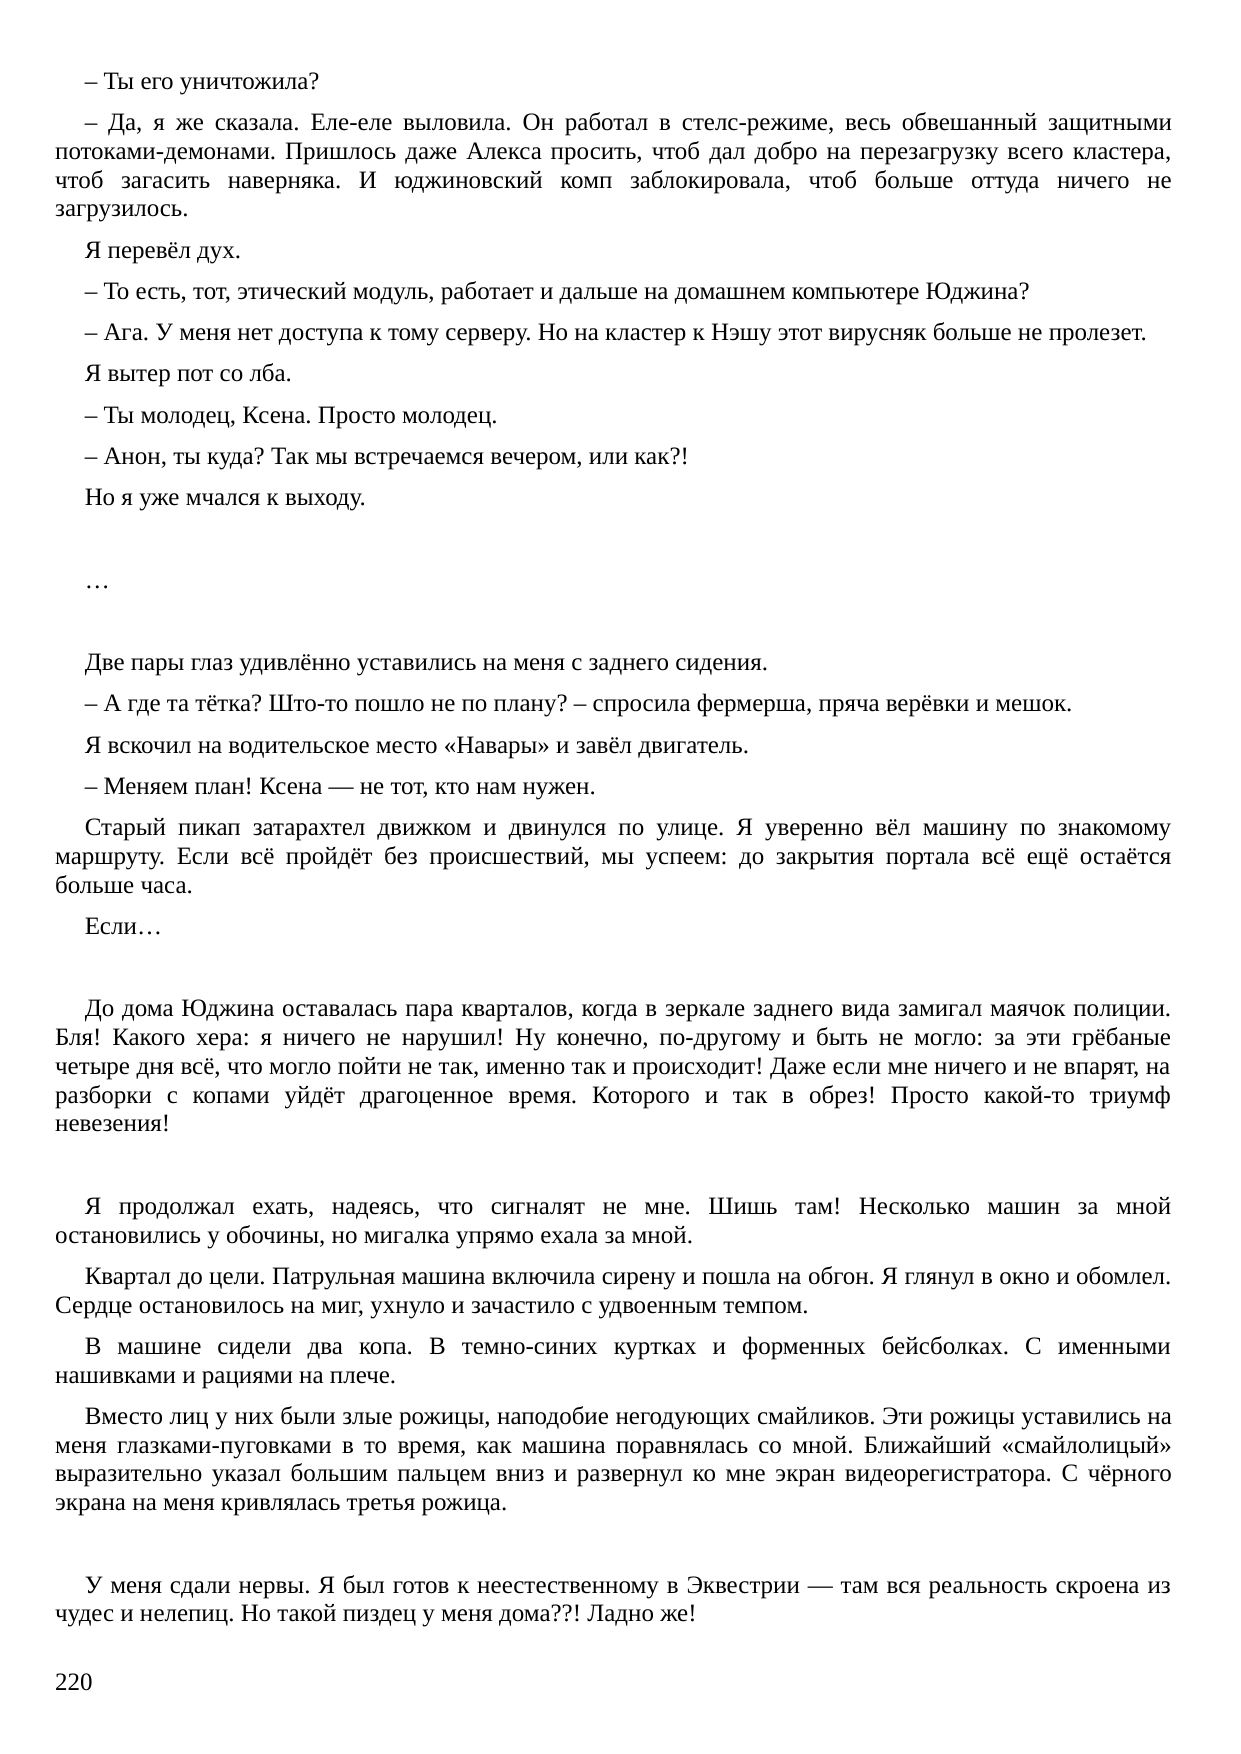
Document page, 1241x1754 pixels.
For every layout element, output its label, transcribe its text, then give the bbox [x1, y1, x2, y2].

text До дома Юджина оставалась пара кварталов, когда в зеркале заднего вида замигал маячок полиции. Бля! Какого хера: я ничего не нарушил! Ну конечно, по-другому и быть не могло: за эти грёбаные четыре дня всё, что могло пойти не так, именно так и происходит! Даже если мне ничего и не впарят, на разборки с копами уйдёт драгоценное время. Которого и так в обрез! Просто какой-то триумф невезения! [55, 993, 1173, 1137]
text – Ты его уничтожила? [55, 66, 1173, 95]
text Вместо лиц у них были злые рожицы, наподобие негодующих смайликов. Эти рожицы уставились на меня глазками-пуговками в то время, как машина поравнялась со мной. Ближайший «смайлолицый» выразительно указал большим пальцем вниз и развернул ко мне экран видеорегистратора. С чёрного экрана на меня кривлялась третья рожица. [55, 1401, 1173, 1516]
text Квартал до цели. Патрульная машина включила сирену и пошла на обгон. Я глянул в окно и обомлел. Сердце остановилось на миг, ухнуло и зачастило с удвоенным темпом. [55, 1261, 1173, 1318]
text Если… [55, 911, 1173, 940]
text – Да, я же сказала. Еле-еле выловила. Он работал в стелс-режиме, весь обвешанный защитными потоками-демонами. Пришлось даже Алекса просить, чтоб дал добро на перезагрузку всего кластера, чтоб загасить наверняка. И юджиновский комп заблокировала, чтоб больше оттуда ничего не загрузилось. [55, 107, 1173, 222]
text – А где та тётка? Што-то пошло не по плану? – спросила фермерша, пряча верёвки и мешок. [55, 688, 1173, 717]
text Я вытер пот со лба. [55, 358, 1173, 387]
text Я перевёл дух. [55, 235, 1173, 263]
text У меня сдали нервы. Я был готов к неестественному в Эквестрии — там вся реальность скроена из чудес и нелепиц. Но такой пиздец у меня дома??! Ладно же! [55, 1570, 1173, 1627]
text – Меняем план! Ксена — не тот, кто нам нужен. [55, 771, 1173, 800]
text – Анон, ты куда? Так мы встречаемся вечером, или как?! [55, 441, 1173, 470]
text Старый пикап затарахтел движком и двинулся по улице. Я уверенно вёл машину по знакомому маршруту. Если всё пройдёт без происшествий, мы успеем: до закрытия портала всё ещё остаётся больше часа. [55, 812, 1173, 898]
text – То есть, тот, этический модуль, работает и дальше на домашнем компьютере Юджина? [55, 276, 1173, 305]
text Я вскочил на водительское место «Навары» и завёл двигатель. [55, 730, 1173, 758]
text Две пары глаз удивлённо уставились на меня с заднего сидения. [55, 647, 1173, 676]
text В машине сидели два копа. В темно-синих куртках и форменных бейсболках. С именными нашивками и рациями на плече. [55, 1331, 1173, 1388]
text – Ты молодец, Ксена. Просто молодец. [55, 400, 1173, 428]
text Я продолжал ехать, надеясь, что сигналят не мне. Шишь там! Несколько машин за мной остановились у обочины, но мигалка упрямо ехала за мной. [55, 1191, 1173, 1248]
text Но я уже мчался к выходу. [55, 482, 1173, 511]
text – Ага. У меня нет доступа к тому серверу. Но на кластер к Нэшу этот вирусняк больше не пролезет. [55, 317, 1173, 346]
text … [55, 565, 1173, 593]
